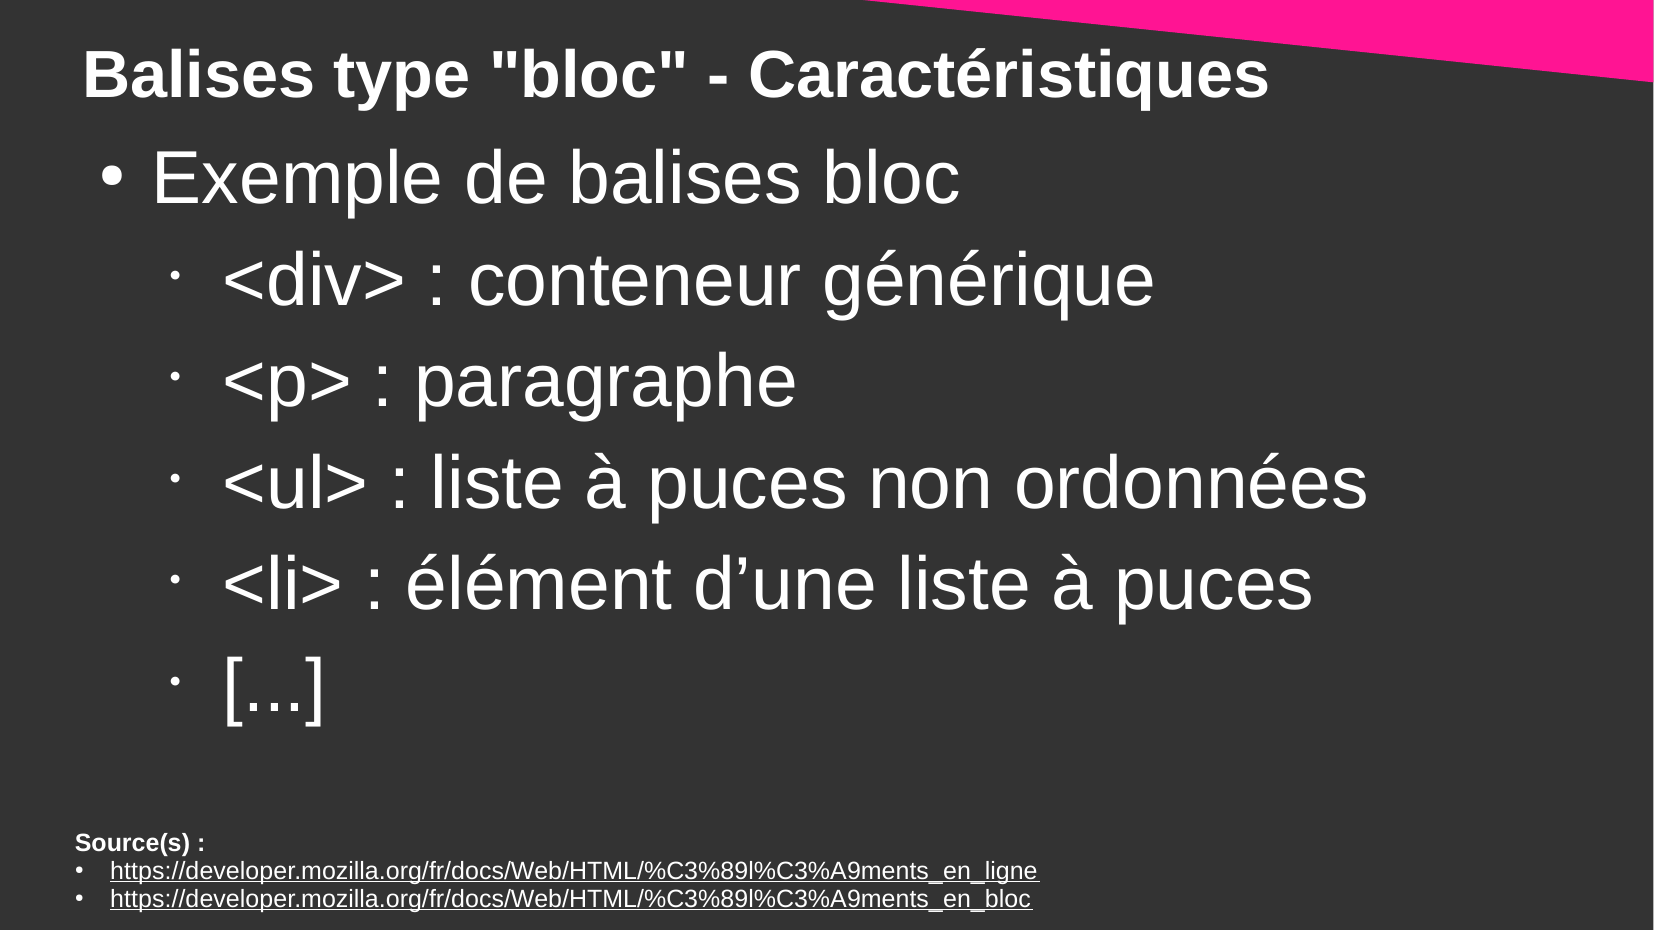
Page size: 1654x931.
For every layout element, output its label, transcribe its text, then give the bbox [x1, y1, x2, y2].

list Exemple de balises bloc <div> : conteneur générique <p> : paragraphe <ul> : liste à puces non ordonnées <li> : élément d’une liste à puces [...] [80, 135, 1620, 777]
text_box [863, 0, 1654, 83]
title Balises type "bloc" - Caractéristiques [82, 37, 1571, 122]
text_box Source(s) : https://developer.mozilla.org/fr/docs/Web/HTML/%C3%89l%C3%A9ments_en_ligne https://developer.mozilla.org/fr/docs/Web/HTML/%C3%89l%C3%A9ments_en_bloc [60, 821, 1546, 921]
